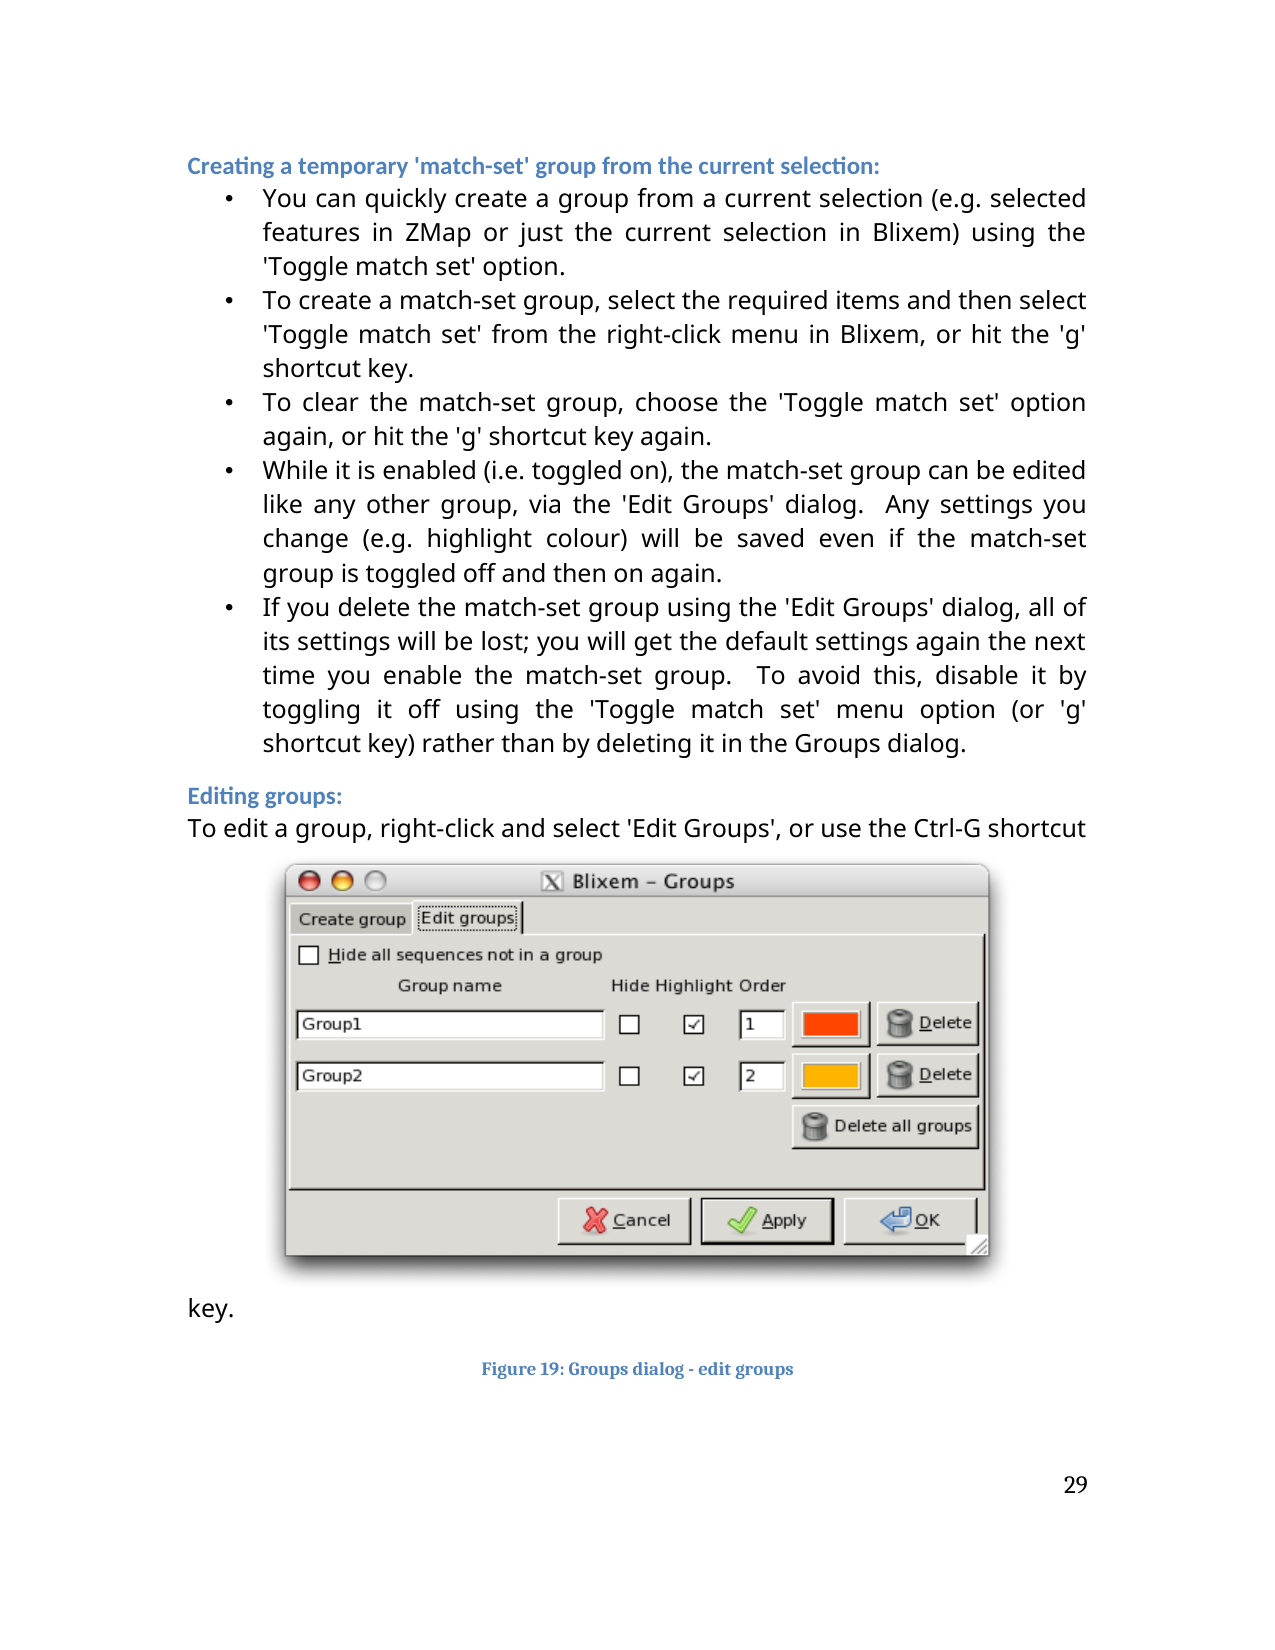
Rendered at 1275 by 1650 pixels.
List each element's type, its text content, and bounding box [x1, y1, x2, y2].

subtitle Editing groups: [187, 780, 1087, 811]
list To clear the match-set group, choose the 'Toggle match set' option again, or hit the 'g' shortcut key again. [225, 385, 1087, 453]
text Figure 19: Groups dialog - edit groups [187, 1359, 1087, 1380]
list To create a match-set group, select the required items and then select 'Toggle match set' from the right-click menu in Blixem, or hit the 'g' shortcut key. [225, 283, 1087, 385]
list While it is enabled (i.e. toggled on), the match-set group can be edited like any other group, via the 'Edit Groups' dialog. Any settings you change (e.g. highlight colour) will be saved even if the match-set group is toggled off and then on again. [225, 453, 1087, 589]
list If you delete the match-set group using the 'Edit Groups' dialog, all of its settings will be lost; you will get the default settings again the next time you enable the match-set group. To avoid this, disable it by toggling it off using the 'Toggle match set' menu option (or 'g' shortcut key) rather than by deleting it in the Groups dialog. [225, 589, 1087, 759]
text To edit a group, right-click and select 'Edit Groups', or use the Ctrl-G shortcut key. [187, 811, 1087, 1325]
picture [261, 854, 1014, 1291]
subtitle Creating a temporary 'match-set' group from the current selection: [187, 150, 1087, 181]
list You can quickly create a group from a current selection (e.g. selected features in ZMap or just the current selection in Blixem) using the 'Toggle match set' option. [225, 181, 1087, 283]
